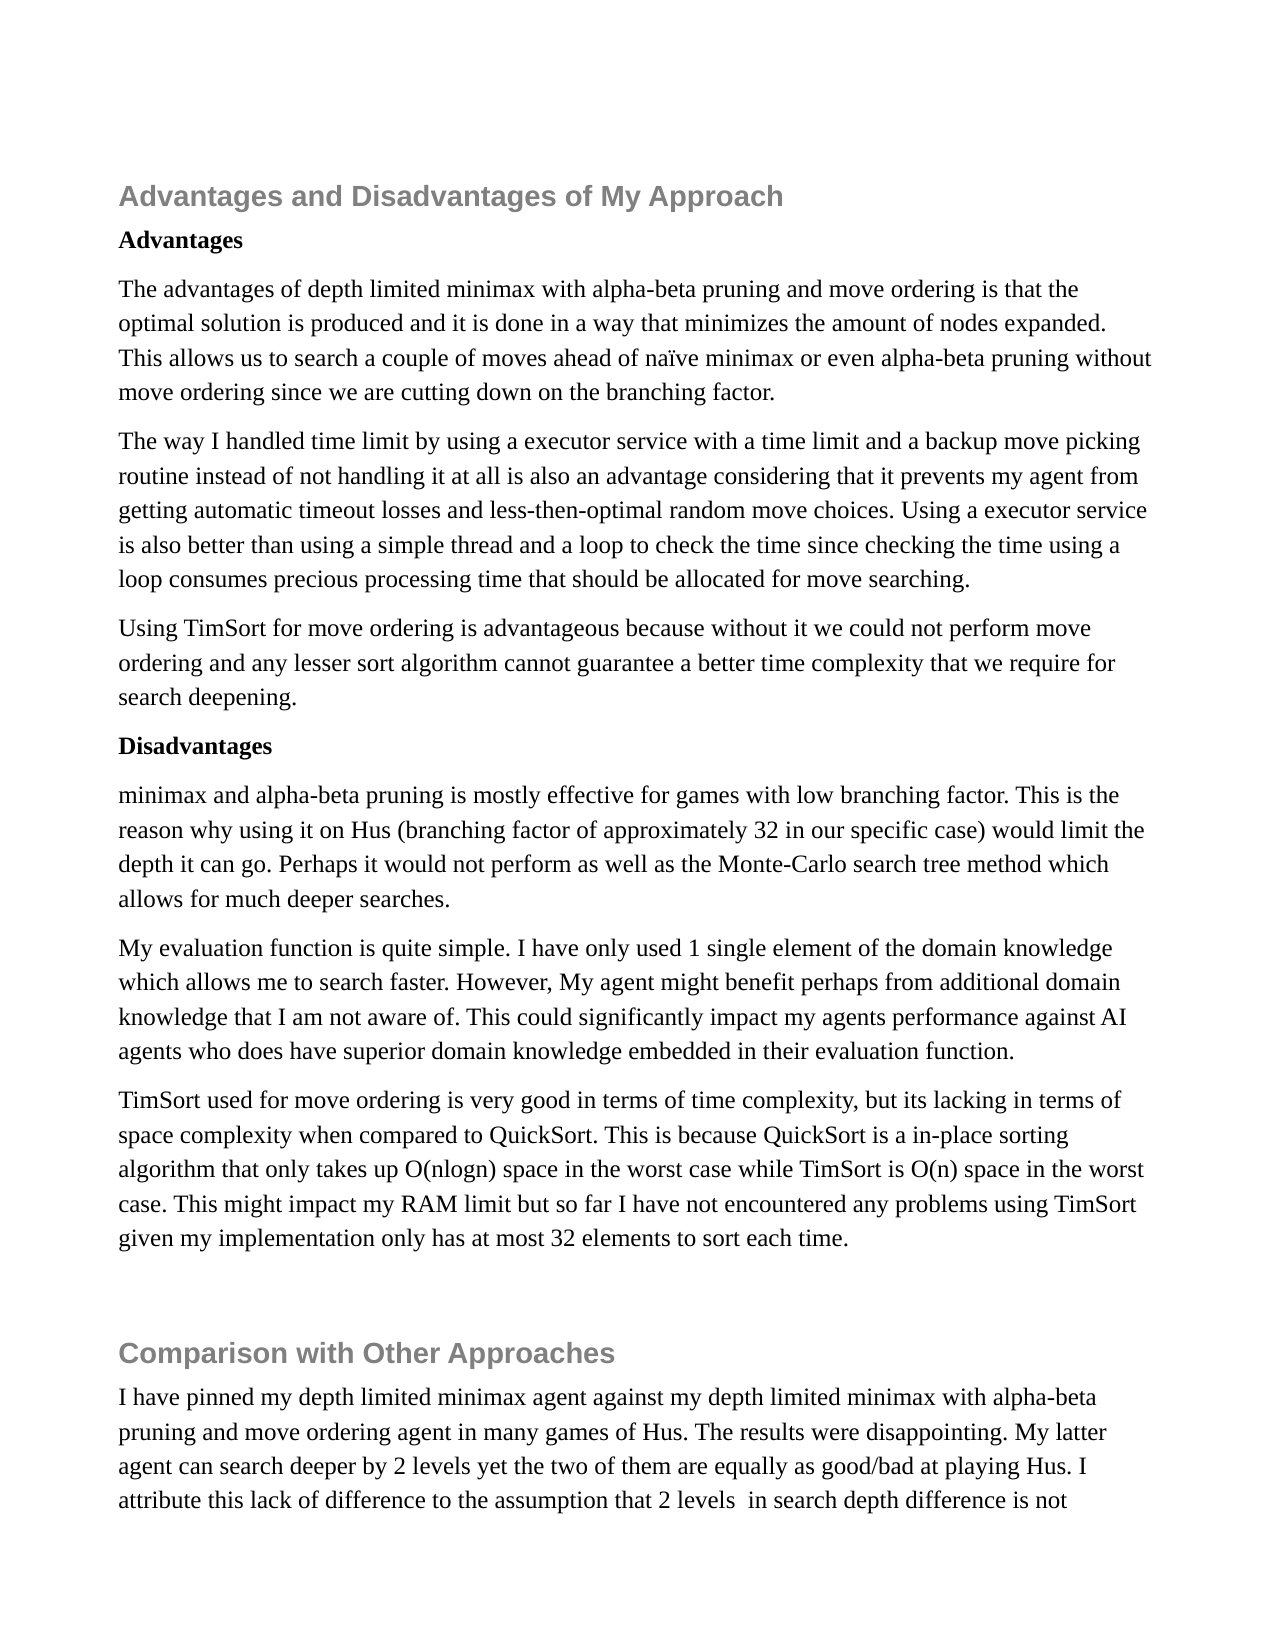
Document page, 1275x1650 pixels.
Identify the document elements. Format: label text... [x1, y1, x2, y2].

subtitle Comparison with Other Approaches [118, 1336, 1157, 1369]
text The way I handled time limit by using a executor service with a time limit and a backup move picking routine instead of not handling it at all is also an advantage considering that it prevents my agent from getting automatic timeout losses and less-then-optimal random move choices. Using a executor service is also better than using a simple thread and a loop to check the time since checking the time using a loop consumes precious processing time that should be allocated for move searching. [118, 426, 1157, 593]
text Advantages [118, 225, 1157, 253]
text My evaluation function is quite simple. I have only used 1 single element of the domain knowledge which allows me to search faster. However, My agent might benefit perhaps from additional domain knowledge that I am not aware of. This could significantly impact my agents performance against AI agents who does have superior domain knowledge embedded in their evaluation function. [118, 933, 1157, 1065]
text I have pinned my depth limited minimax agent against my depth limited minimax with alpha-beta pruning and move ordering agent in many games of Hus. The results were disappointing. My latter agent can search deeper by 2 levels yet the two of them are equally as good/bad at playing Hus. I attribute this lack of difference to the assumption that 2 levels in search depth difference is not [118, 1382, 1157, 1514]
text TimSort used for move ordering is very good in terms of time complexity, but its lacking in terms of space complexity when compared to QuickSort. This is because QuickSort is a in-place sorting algorithm that only takes up O(nlogn) space in the worst case while TimSort is O(n) space in the worst case. This might impact my RAM limit but so far I have not encountered any problems using TimSort given my implementation only has at most 32 elements to sort each time. [118, 1085, 1157, 1252]
text Using TimSort for move ordering is advantageous because without it we could not perform move ordering and any lesser sort algorithm cannot guarantee a better time complexity that we require for search deepening. [118, 613, 1157, 711]
text minimax and alpha-beta pruning is mostly effective for games with low branching factor. This is the reason why using it on Hus (branching factor of approximately 32 in our specific case) would limit the depth it can go. Perhaps it would not perform as well as the Monte-Carlo search tree method which allows for much deeper searches. [118, 780, 1157, 913]
text Disadvantages [118, 731, 1157, 760]
subtitle Advantages and Disadvantages of My Approach [118, 179, 1157, 212]
text The advantages of depth limited minimax with alpha-beta pruning and move ordering is that the optimal solution is produced and it is done in a way that minimizes the amount of nodes expanded. This allows us to search a couple of moves ahead of naïve minimax or even alpha-beta pruning without move ordering since we are cutting down on the branching factor. [118, 274, 1157, 406]
